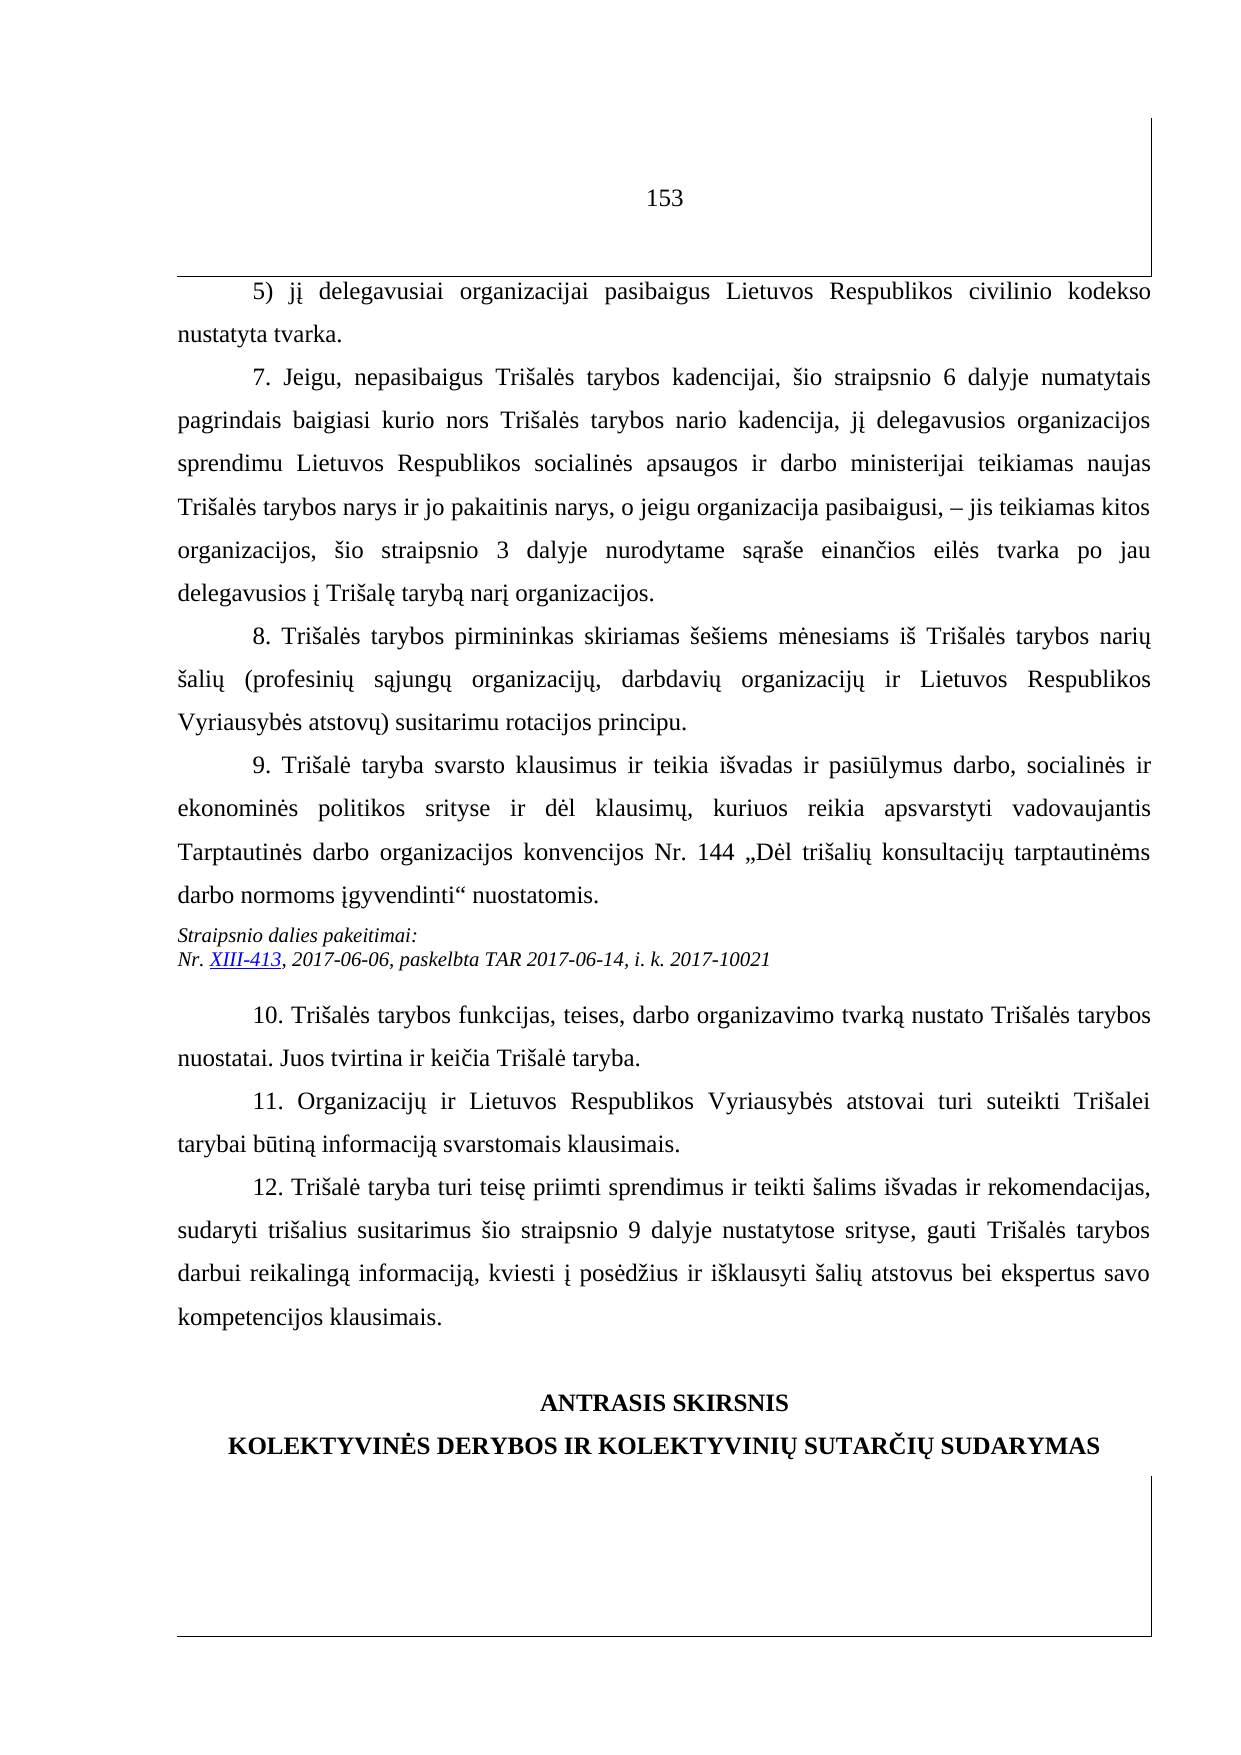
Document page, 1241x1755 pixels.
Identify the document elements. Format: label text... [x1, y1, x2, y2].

text 8. Trišalės tarybos pirmininkas skiriamas šešiems mėnesiams iš Trišalės tarybos narių šalių (profesinių sąjungų organizacijų, darbdavių organizacijų ir Lietuvos Respublikos Vyriausybės atstovų) susitarimu rotacijos principu. [177, 621, 1152, 736]
text 12. Trišalė taryba turi teisę priimti sprendimus ir teikti šalims išvadas ir rekomendacijas, sudaryti trišalius susitarimus šio straipsnio 9 dalyje nustatytose srityse, gauti Trišalės tarybos darbui reikalingą informaciją, kviesti į posėdžius ir išklausyti šalių atstovus bei ekspertus savo kompetencijos klausimais. [177, 1172, 1152, 1330]
text 11. Organizacijų ir Lietuvos Respublikos Vyriausybės atstovai turi suteikti Trišalei tarybai būtiną informaciją svarstomais klausimais. [177, 1086, 1152, 1158]
text Straipsnio dalies pakeitimai: [177, 923, 1152, 947]
text 10. Trišalės tarybos funkcijas, teises, darbo organizavimo tvarką nustato Trišalės tarybos nuostatai. Juos tvirtina ir keičia Trišalė taryba. [177, 1000, 1152, 1072]
text 5) jį delegavusiai organizacijai pasibaigus Lietuvos Respublikos civilinio kodekso nustatyta tvarka. [177, 276, 1152, 348]
text 9. Trišalė taryba svarsto klausimus ir teikia išvadas ir pasiūlymus darbo, socialinės ir ekonominės politikos srityse ir dėl klausimų, kuriuos reikia apsvarstyti vadovaujantis Tarptautinės darbo organizacijos konvencijos Nr. 144 „Dėl trišalių konsultacijų tarptautinėms darbo normoms įgyvendinti“ nuostatomis. [177, 750, 1152, 908]
text ANTRASIS SKIRSNIS [177, 1388, 1152, 1417]
text KOLEKTYVINĖS DERYBOS IR KOLEKTYVINIŲ SUTARČIŲ SUDARYMAS [177, 1431, 1152, 1460]
text Nr. XIII-413, 2017-06-06, paskelbta TAR 2017-06-14, i. k. 2017-10021 [177, 947, 1152, 971]
text 7. Jeigu, nepasibaigus Trišalės tarybos kadencijai, šio straipsnio 6 dalyje numatytais pagrindais baigiasi kurio nors Trišalės tarybos nario kadencija, jį delegavusios organizacijos sprendimu Lietuvos Respublikos socialinės apsaugos ir darbo ministerijai teikiamas naujas Trišalės tarybos narys ir jo pakaitinis narys, o jeigu organizacija pasibaigusi, – jis teikiamas kitos organizacijos, šio straipsnio 3 dalyje nurodytame sąraše einančios eilės tvarka po jau delegavusios į Trišalę tarybą narį organizacijos. [177, 362, 1152, 607]
